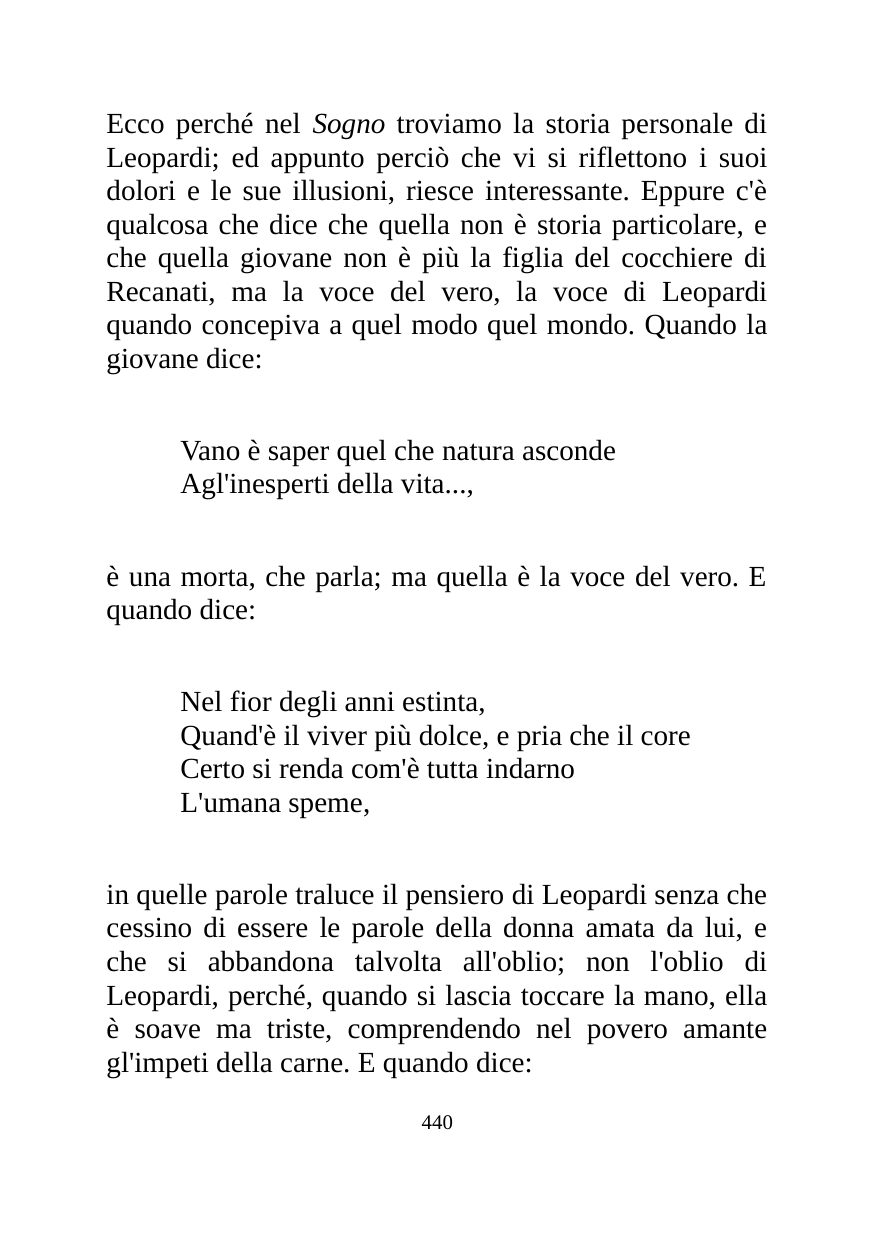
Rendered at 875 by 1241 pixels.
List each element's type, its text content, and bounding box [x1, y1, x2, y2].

text Vano è saper quel che natura asconde Agl'inesperti della vita..., [180, 433, 768, 500]
text Nel fior degli anni estinta, Quand'è il viver più dolce, e pria che il core Certo si renda com'è tutta indarno L'umana speme, [180, 684, 768, 818]
text Ecco perché nel Sogno troviamo la storia personale di Leopardi; ed appunto perciò che vi si riflettono i suoi dolori e le sue illusioni, riesce interessante. Eppure c'è qualcosa che dice che quella non è storia particolare, e che quella giovane non è più la figlia del cocchiere di Recanati, ma la voce del vero, la voce di Leopardi quando concepiva a quel modo quel mondo. Quando la giovane dice: [106, 106, 768, 374]
text è una morta, che parla; ma quella è la voce del vero. E quando dice: [106, 559, 768, 626]
text in quelle parole traluce il pensiero di Leopardi senza che cessino di essere le parole della donna amata da lui, e che si abbandona talvolta all'oblio; non l'oblio di Leopardi, perché, quando si lascia toccare la mano, ella è soave ma triste, comprendendo nel povero amante gl'impeti della carne. E quando dice: [106, 877, 768, 1078]
